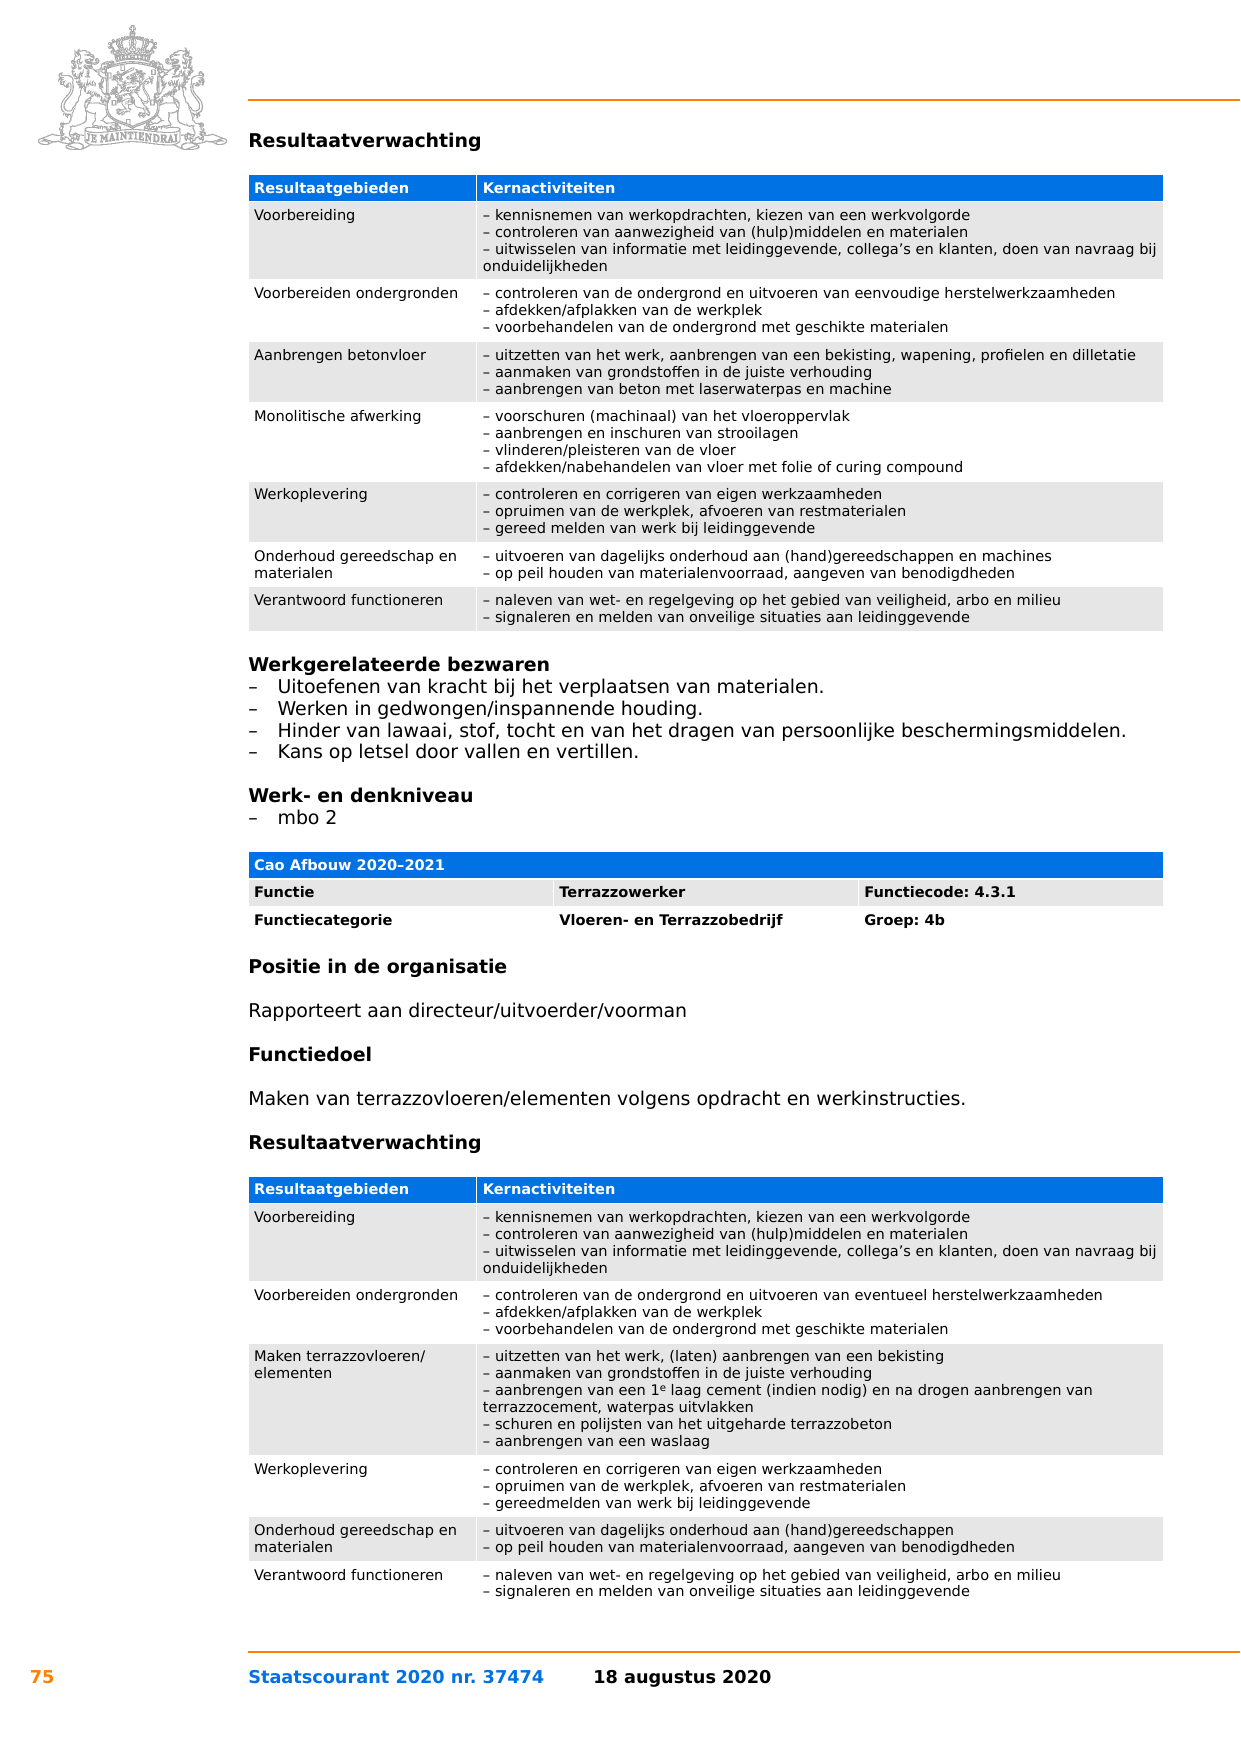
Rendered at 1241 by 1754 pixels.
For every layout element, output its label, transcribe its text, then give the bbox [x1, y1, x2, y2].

text – Werken in gedwongen/inspannende houding. [248, 697, 1163, 719]
table_cell Vloeren- en Terrazzobedrijf [554, 907, 858, 933]
table_header Kernactiviteiten [477, 1177, 1163, 1203]
table_cell – kennisnemen van werkopdrachten, kiezen van een werkvolgorde – controleren van aanwezigheid van (hulp)middelen en materialen – uitwisselen van informatie met leidinggevende, collega’s en klanten, doen van navraag bij onduidelijkheden [477, 1204, 1163, 1281]
table_cell – uitzetten van het werk, (laten) aanbrengen van een bekisting – aanmaken van grondstoffen in de juiste verhouding – aanbrengen van een 1e laag cement (indien nodig) en na drogen aanbrengen van terrazzocement, waterpas uitvlakken – schuren en polijsten van het uitgeharde terrazzobeton – aanbrengen van een waslaag [477, 1344, 1163, 1455]
picture [38, 25, 227, 150]
table_cell Onderhoud gereedschap en materialen [249, 1517, 476, 1561]
table_cell – naleven van wet- en regelgeving op het gebied van veiligheid, arbo en milieu – signaleren en melden van onveilige situaties aan leidinggevende [477, 1562, 1163, 1605]
subtitle Resultaatverwachting [248, 130, 1163, 152]
table_header Resultaatgebieden [249, 1177, 476, 1203]
table_cell – kennisnemen van werkopdrachten, kiezen van een werkvolgorde – controleren van aanwezigheid van (hulp)middelen en materialen – uitwisselen van informatie met leidinggevende, collega’s en klanten, doen van navraag bij onduidelijkheden [477, 202, 1163, 279]
table_header Kernactiviteiten [477, 175, 1163, 201]
table_cell Monolitische afwerking [249, 403, 476, 481]
table_cell Functie [249, 880, 553, 906]
subtitle Resultaatverwachting [248, 1132, 1163, 1154]
table_cell Werkoplevering [249, 1456, 476, 1516]
table_cell Groep: 4b [859, 907, 1163, 933]
table_cell – controleren van de ondergrond en uitvoeren van eenvoudige herstelwerkzaamheden – afdekken/afplakken van de werkplek – voorbehandelen van de ondergrond met geschikte materialen [477, 281, 1163, 341]
table_cell – uitvoeren van dagelijks onderhoud aan (hand)gereedschappen – op peil houden van materialenvoorraad, aangeven van benodigdheden [477, 1517, 1163, 1561]
table_cell Aanbrengen betonvloer [249, 342, 476, 402]
table_cell Verantwoord functioneren [249, 1562, 476, 1605]
text – mbo 2 [248, 807, 1163, 829]
subtitle Functiedoel [248, 1044, 1163, 1066]
text Rapporteert aan directeur/uitvoerder/voorman [248, 1000, 1163, 1022]
text – Hinder van lawaai, stof, tocht en van het dragen van persoonlijke beschermingsmiddelen. [248, 719, 1163, 741]
subtitle Werk- en denkniveau [248, 785, 1163, 807]
table_cell Voorbereiden ondergronden [249, 1282, 476, 1343]
table_cell – naleven van wet- en regelgeving op het gebied van veiligheid, arbo en milieu – signaleren en melden van onveilige situaties aan leidinggevende [477, 587, 1163, 631]
table_header Resultaatgebieden [249, 175, 476, 201]
table_cell – voorschuren (machinaal) van het vloeroppervlak – aanbrengen en inschuren van strooilagen – vlinderen/pleisteren van de vloer – afdekken/nabehandelen van vloer met folie of curing compound [477, 403, 1163, 481]
text – Uitoefenen van kracht bij het verplaatsen van materialen. [248, 676, 1163, 697]
table_cell – controleren en corrigeren van eigen werkzaamheden – opruimen van de werkplek, afvoeren van restmaterialen – gereedmelden van werk bij leidinggevende [477, 1456, 1163, 1516]
table_cell Functiecode: 4.3.1 [859, 880, 1163, 906]
table_cell – controleren en corrigeren van eigen werkzaamheden – opruimen van de werkplek, afvoeren van restmaterialen – gereed melden van werk bij leidinggevende [477, 482, 1163, 542]
table_cell Werkoplevering [249, 482, 476, 542]
table_cell Voorbereiding [249, 1204, 476, 1281]
table_cell – uitvoeren van dagelijks onderhoud aan (hand)gereedschappen en machines – op peil houden van materialenvoorraad, aangeven van benodigdheden [477, 543, 1163, 586]
table_cell – uitzetten van het werk, aanbrengen van een bekisting, wapening, profielen en dilletatie – aanmaken van grondstoffen in de juiste verhouding – aanbrengen van beton met laserwaterpas en machine [477, 342, 1163, 402]
text Maken van terrazzovloeren/elementen volgens opdracht en werkinstructies. [248, 1088, 1163, 1110]
table_cell Verantwoord functioneren [249, 587, 476, 631]
table_header Cao Afbouw 2020–2021 [249, 852, 1163, 878]
subtitle Werkgerelateerde bezwaren [248, 653, 1163, 676]
subtitle Positie in de organisatie [248, 956, 1163, 978]
table_cell Terrazzowerker [554, 880, 858, 906]
table_cell Onderhoud gereedschap en materialen [249, 543, 476, 586]
table_cell – controleren van de ondergrond en uitvoeren van eventueel herstelwerkzaamheden – afdekken/afplakken van de werkplek – voorbehandelen van de ondergrond met geschikte materialen [477, 1282, 1163, 1343]
table_cell Voorbereiden ondergronden [249, 281, 476, 341]
table_cell Voorbereiding [249, 202, 476, 279]
table_cell Functiecategorie [249, 907, 553, 933]
text – Kans op letsel door vallen en vertillen. [248, 741, 1163, 763]
table_cell Maken terrazzovloeren/ elementen [249, 1344, 476, 1455]
